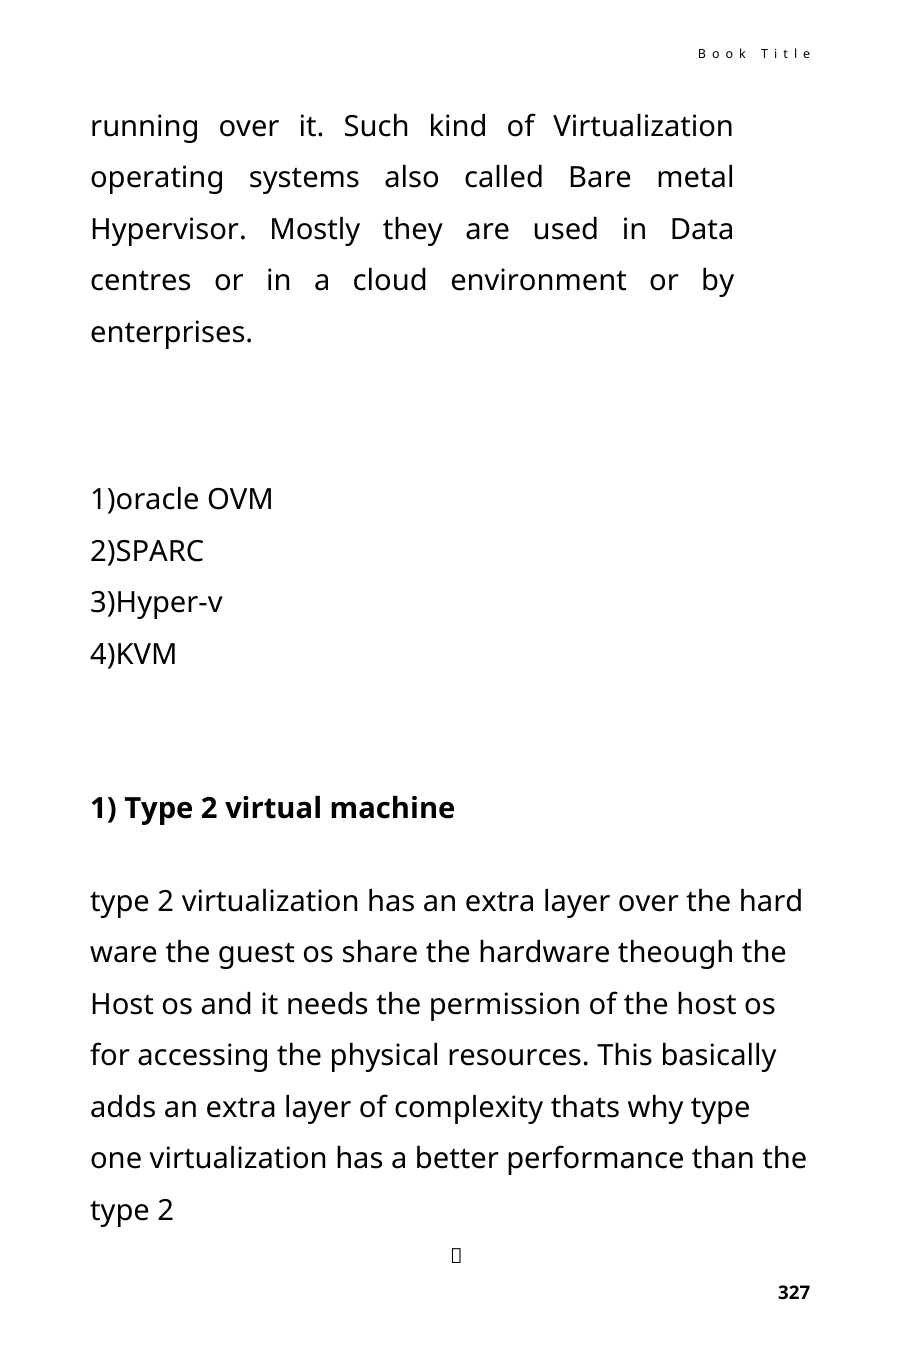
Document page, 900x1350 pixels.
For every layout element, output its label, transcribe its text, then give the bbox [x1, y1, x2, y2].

text running over it. Such kind of Virtualization operating systems also called Bare metal Hypervisor. Mostly they are used in Data centres or in a cloud environment or by enterprises. [90, 105, 735, 351]
text 1)oracle OVM [90, 478, 810, 518]
text 3)Hyper-v [90, 582, 810, 621]
text type 2 virtualization has an extra layer over the hard ware the guest os share the hardware theough the Host os and it needs the permission of the host os for accessing the physical resources. This basically adds an extra layer of complexity thats why type one virtualization has a better performance than the type 2 [90, 880, 810, 1229]
text 1) Type 2 virtual machine [90, 788, 810, 827]
text 2)SPARC [90, 530, 810, 570]
text 4)KVM [90, 633, 810, 673]
